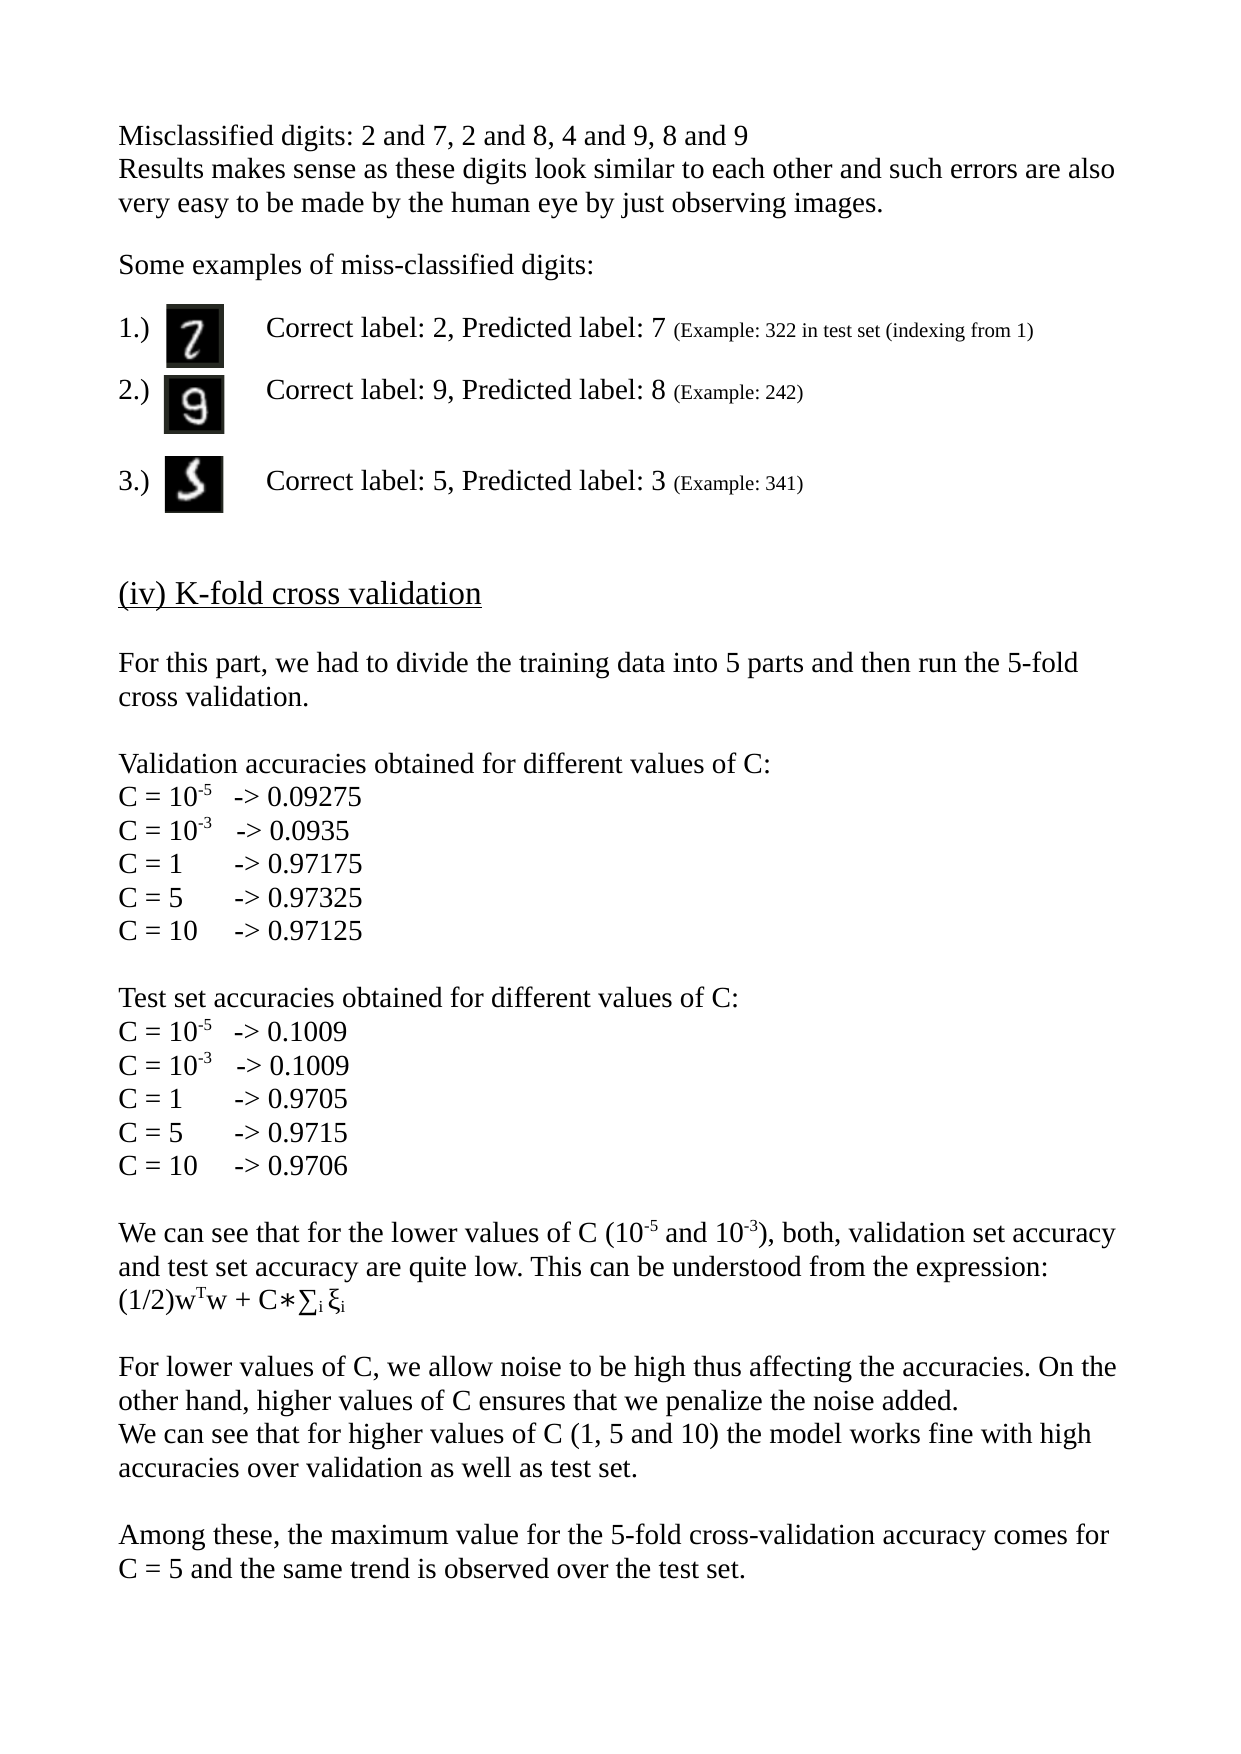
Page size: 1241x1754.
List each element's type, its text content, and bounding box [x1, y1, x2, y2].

text We can see that for higher values of C (1, 5 and 10) the model works fine with high accuracies over validation as well as test set. [118, 1417, 1122, 1484]
text C = 10 -> 0.9706 [118, 1148, 1122, 1182]
picture [164, 456, 224, 513]
picture [163, 375, 225, 434]
text (iv) K-fold cross validation [118, 573, 1122, 612]
text C = 5 -> 0.9715 [118, 1115, 1122, 1148]
text Correct label: 2, Predicted label: 7 (Example: 322 in test set (indexing from 1) [224, 310, 1122, 343]
text C = 10-5 -> 0.1009 [118, 1014, 1122, 1048]
text Misclassified digits: 2 and 7, 2 and 8, 4 and 9, 8 and 9 [118, 118, 1122, 152]
text C = 1 -> 0.97175 [118, 846, 1122, 880]
text C = 10 -> 0.97125 [118, 913, 1122, 947]
text C = 10-5 -> 0.09275 [118, 779, 1122, 813]
text Test set accuracies obtained for different values of C: [118, 981, 1122, 1014]
text C = 10-3 -> 0.0935 [118, 813, 1122, 846]
text For this part, we had to divide the training data into 5 parts and then run the 5-fold cross validation. [118, 645, 1122, 712]
text C = 1 -> 0.9705 [118, 1081, 1122, 1115]
text C = 10-3 -> 0.1009 [118, 1048, 1122, 1081]
text We can see that for the lower values of C (10-5 and 10-3), both, validation set accuracy and test set accuracy are quite low. This can be understood from the expression: [118, 1215, 1122, 1282]
picture [166, 304, 224, 368]
text 2.) Correct label: 9, Predicted label: 8 (Example: 242) [118, 372, 1122, 406]
text 1.) [118, 310, 166, 343]
text Some examples of miss-classified digits: [118, 247, 1122, 281]
text For lower values of C, we allow noise to be high thus affecting the accuracies. On the other hand, higher values of C ensures that we penalize the noise added. [118, 1349, 1122, 1417]
text (1/2)wTw + C∗∑i ξi [118, 1282, 1122, 1316]
text 3.) [118, 463, 164, 497]
text Among these, the maximum value for the 5-fold cross-validation accuracy comes for C = 5 and the same trend is observed over the test set. [118, 1517, 1122, 1584]
text Results makes sense as these digits look similar to each other and such errors are also very easy to be made by the human eye by just observing images. [118, 152, 1122, 219]
text C = 5 -> 0.97325 [118, 880, 1122, 913]
text Correct label: 5, Predicted label: 3 (Example: 341) [224, 463, 1122, 497]
text Validation accuracies obtained for different values of C: [118, 746, 1122, 779]
